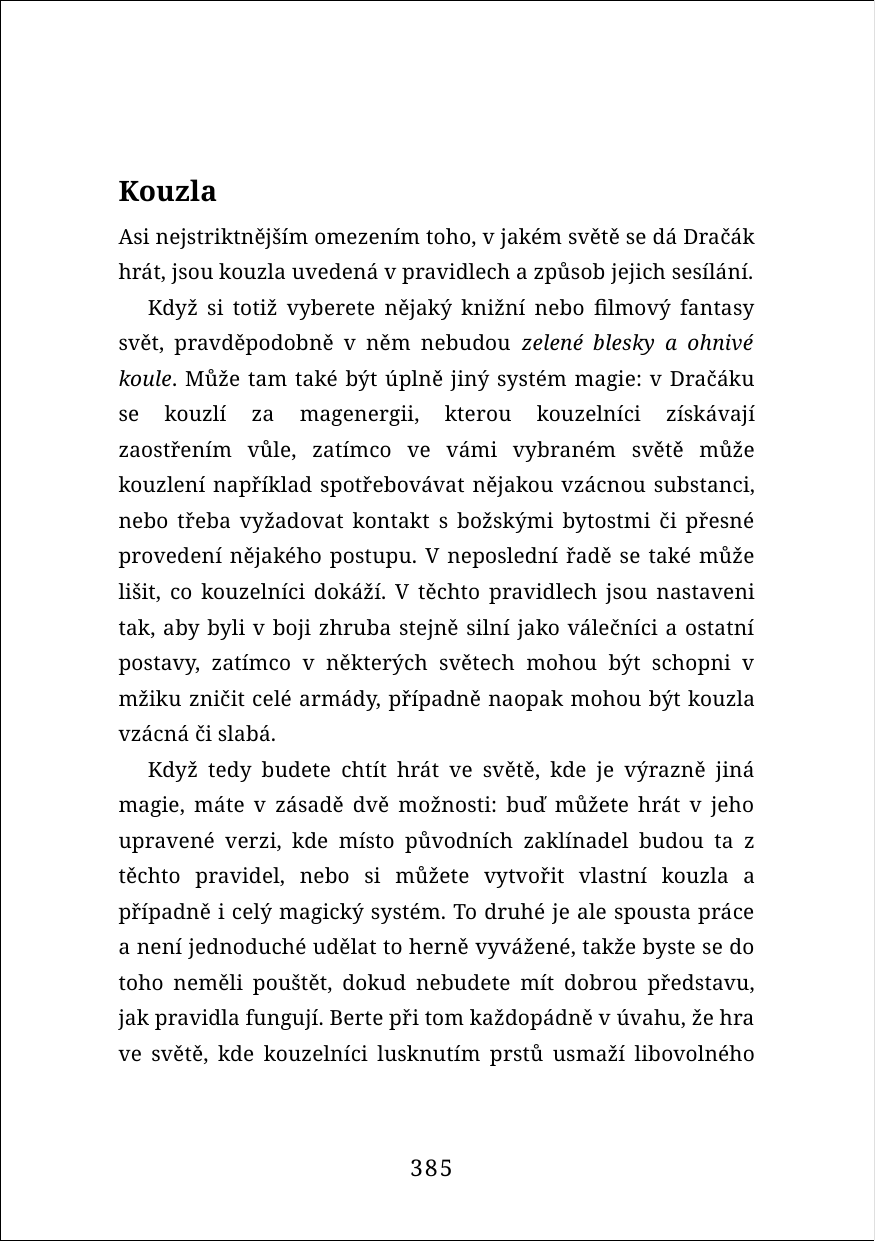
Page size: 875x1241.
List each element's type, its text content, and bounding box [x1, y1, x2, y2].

subtitle Kouzla [118, 172, 756, 210]
text Asi nejstriktnějším omezením toho, v jakém světě se dá Dračák hrát, jsou kouzla uvedená v pravidlech a způsob jejich sesílání. Když si totiž vyberete nějaký knižní nebo filmový fantasy svět, pravděpodobně v něm nebudou zelené blesky a ohnivé koule. Může tam také být úplně jiný systém magie: v Dračáku se kouzlí za magenergii, kterou kouzelníci získávají zaostřením vůle, zatímco ve vámi vybraném světě může kouzlení například spotřebovávat nějakou vzácnou substanci, nebo třeba vyžadovat kontakt s božskými bytostmi či přesné provedení nějakého postupu. V neposlední řadě se také může lišit, co kouzelníci dokáží. V těchto pravidlech jsou nastaveni tak, aby byli v boji zhruba stejně silní jako válečníci a ostatní postavy, zatímco v některých světech mohou být schopni v mžiku zničit celé armády, případně naopak mohou být kouzla vzácná či slabá. Když tedy budete chtít hrát ve světě, kde je výrazně jiná magie, máte v zásadě dvě možnosti: buď můžete hrát v jeho upravené verzi, kde místo původních zaklínadel budou ta z těchto pravidel, nebo si můžete vytvořit vlastní kouzla a případně i celý magický systém. To druhé je ale spousta práce a není jednoduché udělat to herně vyvážené, takže byste se do toho neměli pouštět, dokud nebudete mít dobrou představu, jak pravidla fungují. Berte při tom každopádně v úvahu, že hra ve světě, kde kouzelníci lusknutím prstů usmaží libovolného [118, 222, 756, 1067]
